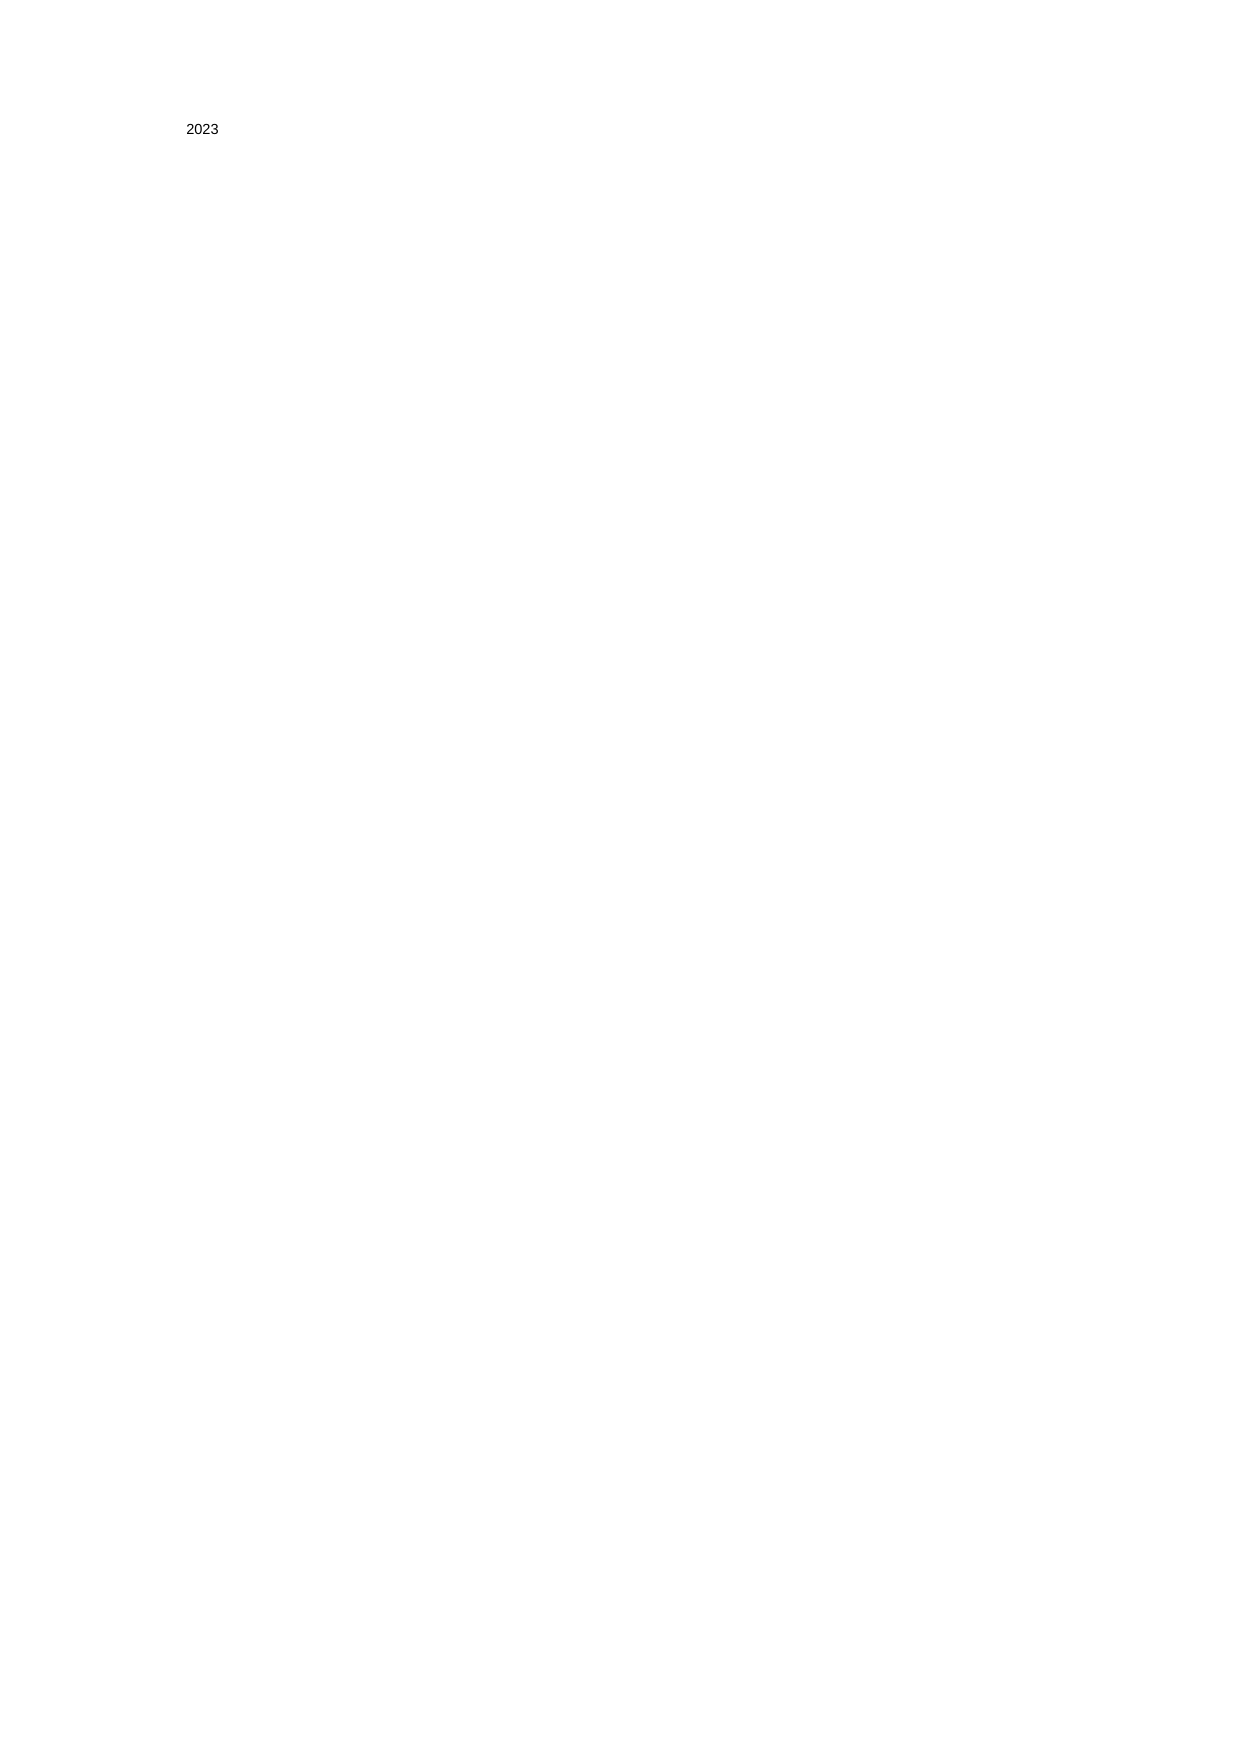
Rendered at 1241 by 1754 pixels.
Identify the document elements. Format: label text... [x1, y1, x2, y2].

table_cell [341, 118, 376, 141]
table_cell [988, 118, 1020, 141]
table_cell [604, 118, 637, 141]
table_cell [1020, 118, 1056, 141]
table_cell [571, 118, 604, 141]
table_cell [763, 118, 792, 141]
table_cell [254, 118, 308, 141]
table_cell [927, 118, 957, 141]
table_cell [308, 118, 341, 141]
table_cell [671, 118, 700, 141]
table_cell [958, 118, 988, 141]
table_cell 2023 [183, 118, 254, 141]
table_cell [376, 118, 411, 141]
table_cell [637, 118, 671, 141]
table_cell [540, 118, 571, 141]
table_cell [1085, 118, 1118, 141]
table_cell [479, 118, 512, 141]
table_cell [411, 118, 445, 141]
table_cell [826, 118, 860, 141]
table_cell [512, 118, 540, 141]
table_cell [1118, 118, 1146, 141]
table_cell [895, 118, 927, 141]
table_cell [445, 118, 479, 141]
table_cell [1056, 118, 1085, 141]
table_cell [792, 118, 826, 141]
table_cell [860, 118, 895, 141]
table_cell [734, 118, 763, 141]
table_cell [1146, 118, 1179, 141]
table_cell [700, 118, 734, 141]
